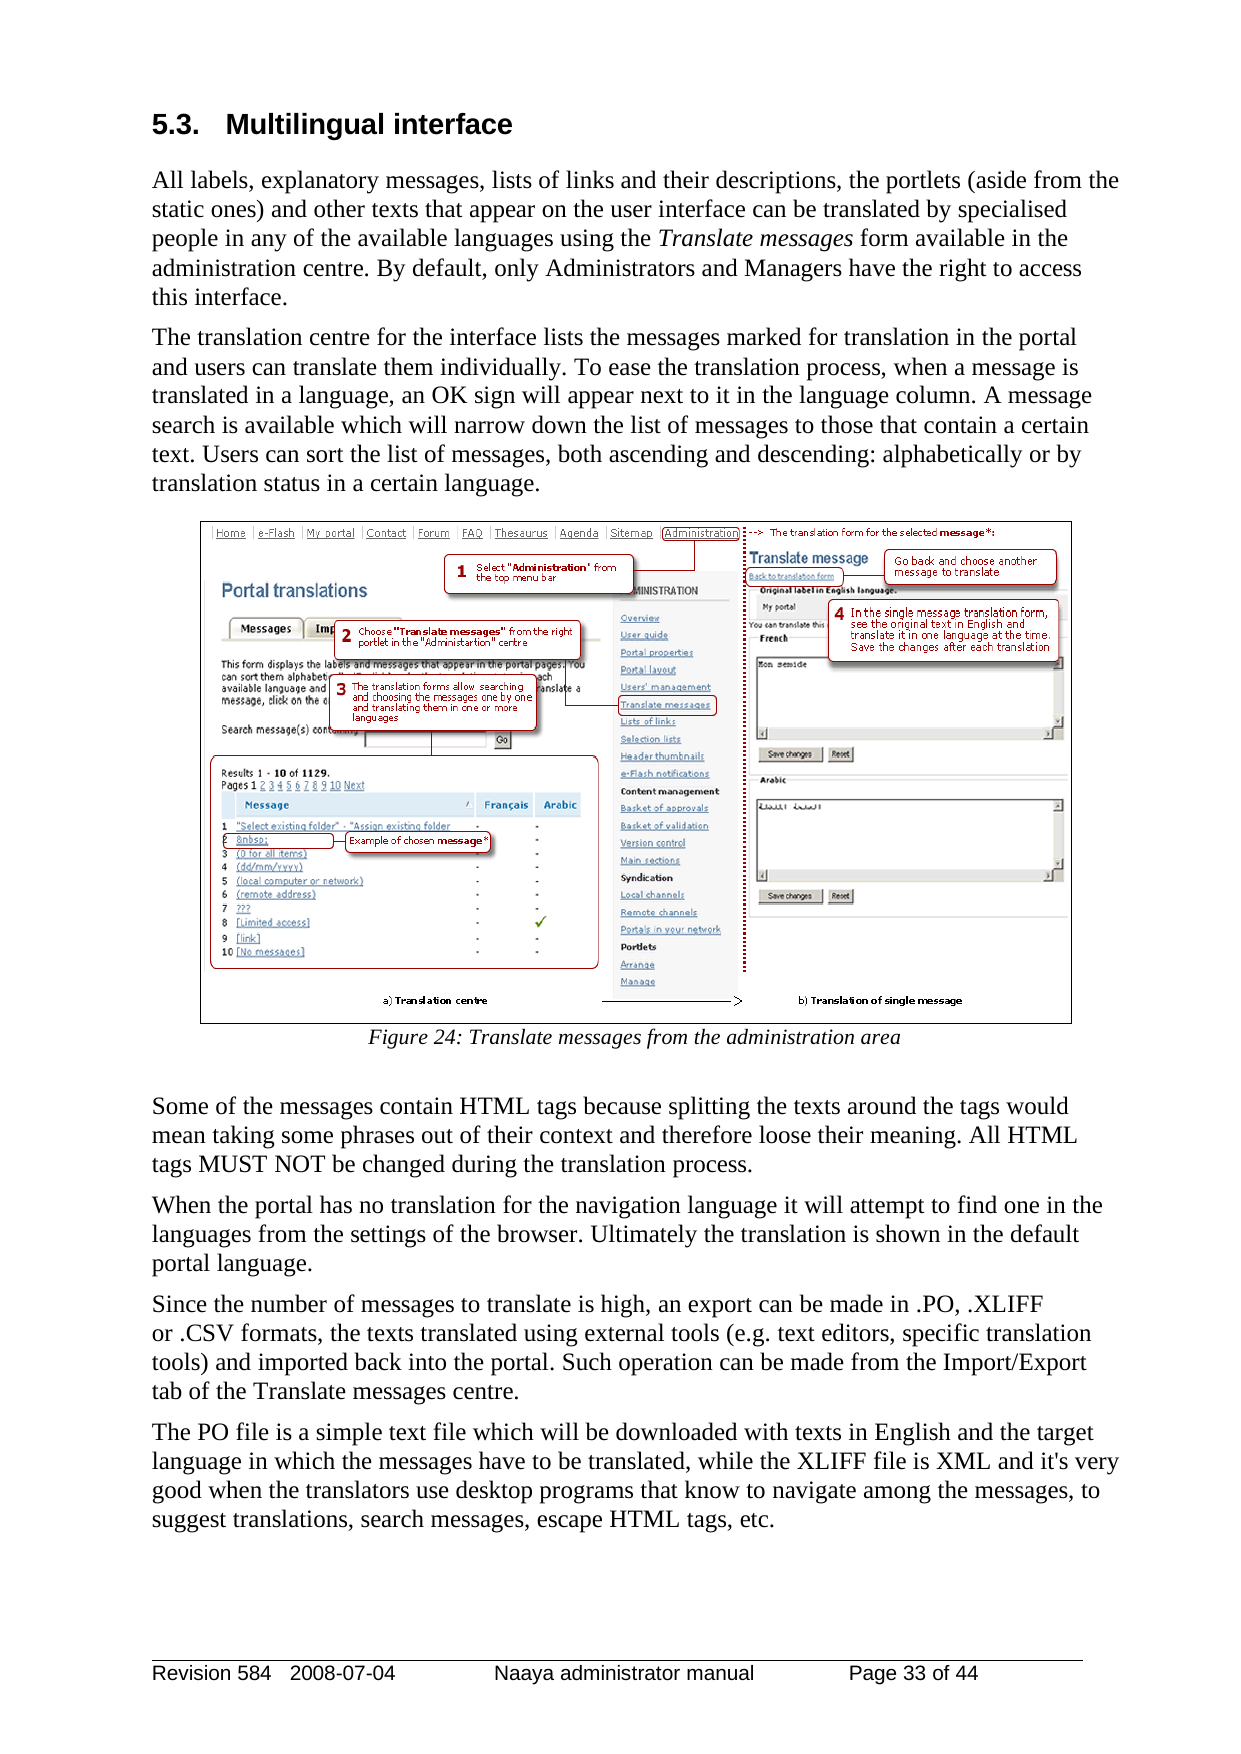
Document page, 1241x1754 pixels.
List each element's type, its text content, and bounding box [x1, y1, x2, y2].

text Some of the messages contain HTML tags because splitting the texts around the tags would mean taking some phrases out of their context and therefore loose their meaning. All HTML tags MUST NOT be changed during the translation process. [152, 1091, 1120, 1178]
text The PO file is a simple text file which will be downloaded with texts in English and the target language in which the messages have to be translated, while the XLIFF file is XML and it's very good when the translators use desktop programs that know to navigate among the messages, to suggest translations, search messages, escape HTML tags, etc. [152, 1417, 1120, 1533]
text When the portal has no translation for the navigation language it will attempt to find one in the languages from the settings of the browser. Ultimately the translation is shown in the default portal language. [152, 1189, 1120, 1277]
text All labels, explanatory messages, lists of links and their descriptions, the portlets (aside from the static ones) and other texts that appear on the user interface can be translated by specialised people in any of the available languages using the Translate messages form available in the administration centre. By default, only Administrators and Managers have the right to access this interface. [152, 165, 1120, 311]
text Since the number of messages to translate is high, an export can be made in .PO, .XLIFF or .CSV formats, the texts translated using external tools (e.g. text editors, specific translation tools) and imported back into the portal. Such operation can be made from the Import/Export tab of the Translate messages centre. [152, 1288, 1120, 1405]
text Figure 24: Translate messages from the administration area [129, 521, 1143, 1050]
subtitle Multilingual interface [152, 107, 1120, 140]
text The translation centre for the interface lists the messages marked for translation in the portal and users can translate them individually. To ease the translation process, when a message is translated in a language, an OK sign will appear next to it in the language column. A message search is available which will narrow down the list of messages to those that contain a certain text. Users can sort the list of messages, both ascending and descending: alphabetically or by translation status in a certain language. [152, 322, 1120, 497]
